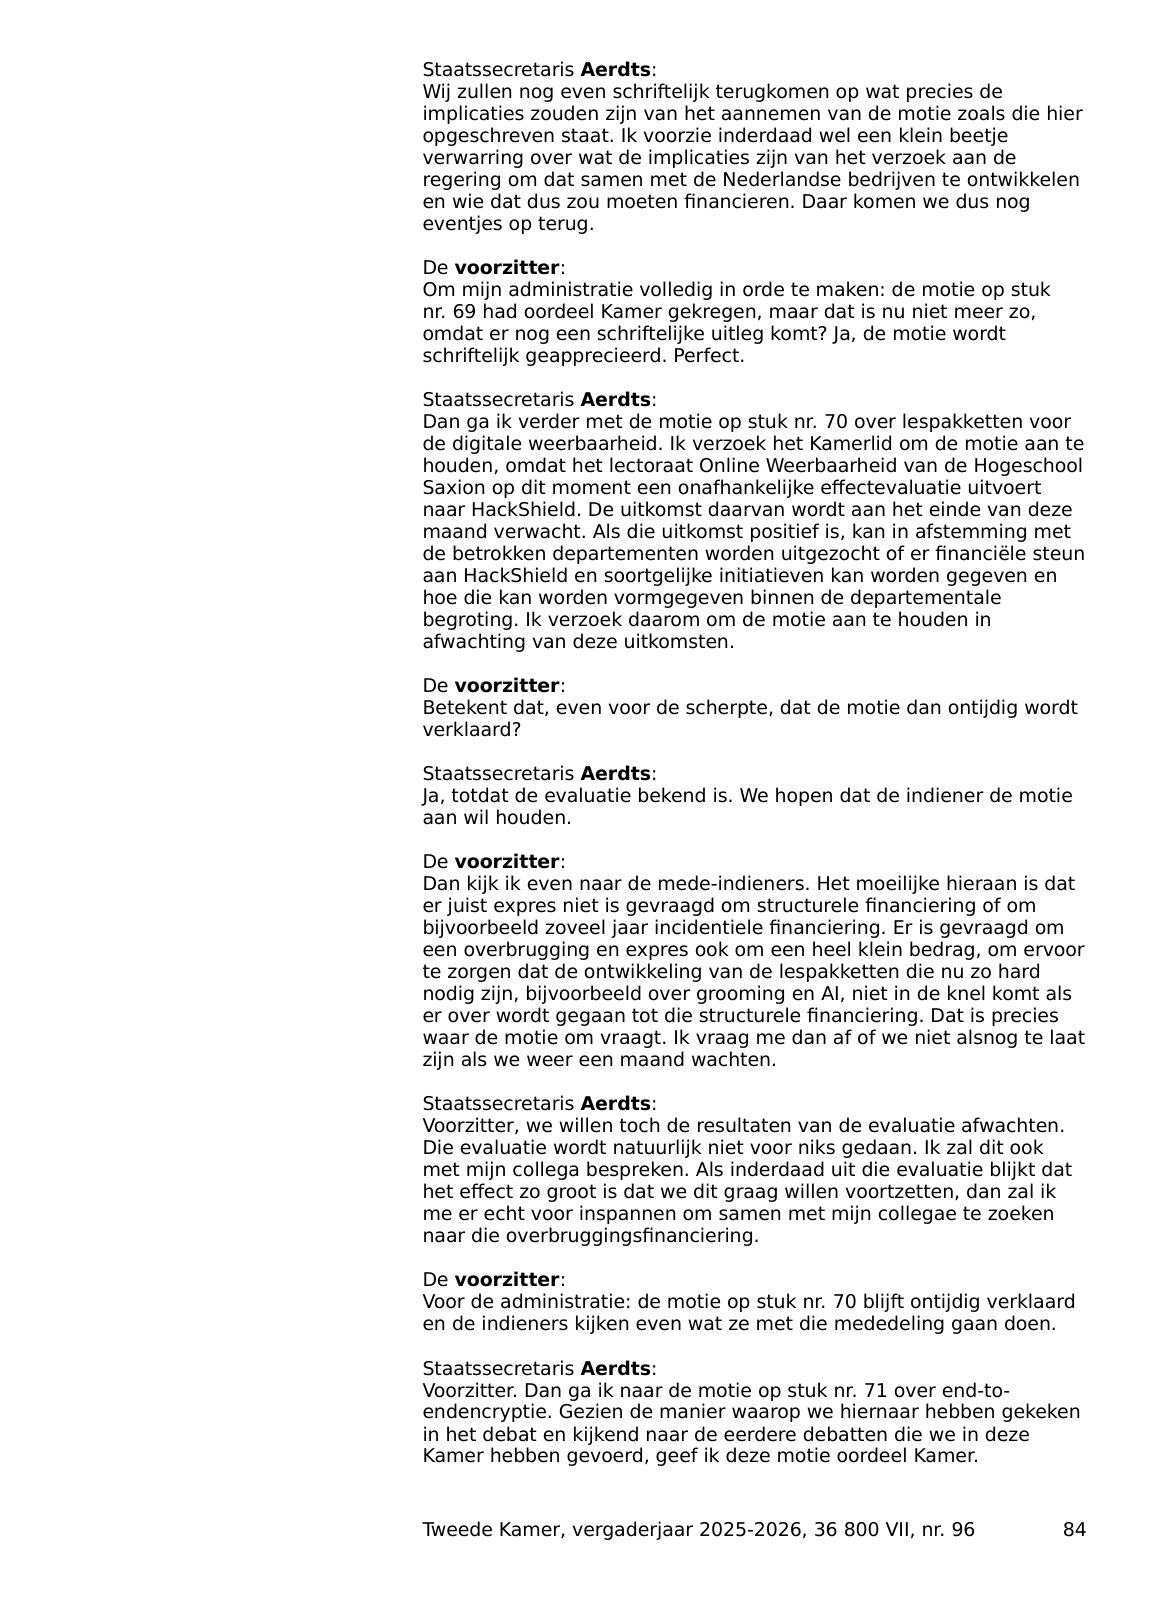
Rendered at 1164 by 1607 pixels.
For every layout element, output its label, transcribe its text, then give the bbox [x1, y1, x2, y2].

text Dan kijk ik even naar de mede-indieners. Het moeilijke hieraan is dat er juist expres niet is gevraagd om structurele financiering of om bijvoorbeeld zoveel jaar incidentiele financiering. Er is gevraagd om een overbrugging en expres ook om een heel klein bedrag, om ervoor te zorgen dat de ontwikkeling van de lespakketten die nu zo hard nodig zijn, bijvoorbeeld over grooming en AI, niet in de knel komt als er over wordt gegaan tot die structurele financiering. Dat is precies waar de motie om vraagt. Ik vraag me dan af of we niet alsnog te laat zijn als we weer een maand wachten. [422, 873, 1087, 1071]
text De voorzitter: [422, 851, 1087, 873]
text Om mijn administratie volledig in orde te maken: de motie op stuk nr. 69 had oordeel Kamer gekregen, maar dat is nu niet meer zo, omdat er nog een schriftelijke uitleg komt? Ja, de motie wordt schriftelijk geapprecieerd. Perfect. [422, 279, 1087, 367]
text Betekent dat, even voor de scherpte, dat de motie dan ontijdig wordt verklaard? [422, 697, 1087, 741]
text Staatssecretaris Aerdts: [422, 59, 1087, 81]
text Voor de administratie: de motie op stuk nr. 70 blijft ontijdig verklaard en de indieners kijken even wat ze met die mededeling gaan doen. [422, 1291, 1087, 1335]
text De voorzitter: [422, 675, 1087, 697]
text De voorzitter: [422, 1269, 1087, 1291]
text Ja, totdat de evaluatie bekend is. We hopen dat de indiener de motie aan wil houden. [422, 785, 1087, 829]
text Staatssecretaris Aerdts: [422, 389, 1087, 411]
text Staatssecretaris Aerdts: [422, 763, 1087, 785]
text De voorzitter: [422, 257, 1087, 279]
text Dan ga ik verder met de motie op stuk nr. 70 over lespakketten voor de digitale weerbaarheid. Ik verzoek het Kamerlid om de motie aan te houden, omdat het lectoraat Online Weerbaarheid van de Hogeschool Saxion op dit moment een onafhankelijke effectevaluatie uitvoert naar HackShield. De uitkomst daarvan wordt aan het einde van deze maand verwacht. Als die uitkomst positief is, kan in afstemming met de betrokken departementen worden uitgezocht of er financiële steun aan HackShield en soortgelijke initiatieven kan worden gegeven en hoe die kan worden vormgegeven binnen de departementale begroting. Ik verzoek daarom om de motie aan te houden in afwachting van deze uitkomsten. [422, 411, 1087, 653]
text Wij zullen nog even schriftelijk terugkomen op wat precies de implicaties zouden zijn van het aannemen van de motie zoals die hier opgeschreven staat. Ik voorzie inderdaad wel een klein beetje verwarring over wat de implicaties zijn van het verzoek aan de regering om dat samen met de Nederlandse bedrijven te ontwikkelen en wie dat dus zou moeten financieren. Daar komen we dus nog eventjes op terug. [422, 81, 1087, 235]
text Voorzitter. Dan ga ik naar de motie op stuk nr. 71 over end-to-endencryptie. Gezien de manier waarop we hiernaar hebben gekeken in het debat en kijkend naar de eerdere debatten die we in deze Kamer hebben gevoerd, geef ik deze motie oordeel Kamer. [422, 1379, 1087, 1467]
text Voorzitter, we willen toch de resultaten van de evaluatie afwachten. Die evaluatie wordt natuurlijk niet voor niks gedaan. Ik zal dit ook met mijn collega bespreken. Als inderdaad uit die evaluatie blijkt dat het effect zo groot is dat we dit graag willen voortzetten, dan zal ik me er echt voor inspannen om samen met mijn collegae te zoeken naar die overbruggingsfinanciering. [422, 1115, 1087, 1247]
text Staatssecretaris Aerdts: [422, 1093, 1087, 1115]
text Staatssecretaris Aerdts: [422, 1357, 1087, 1379]
